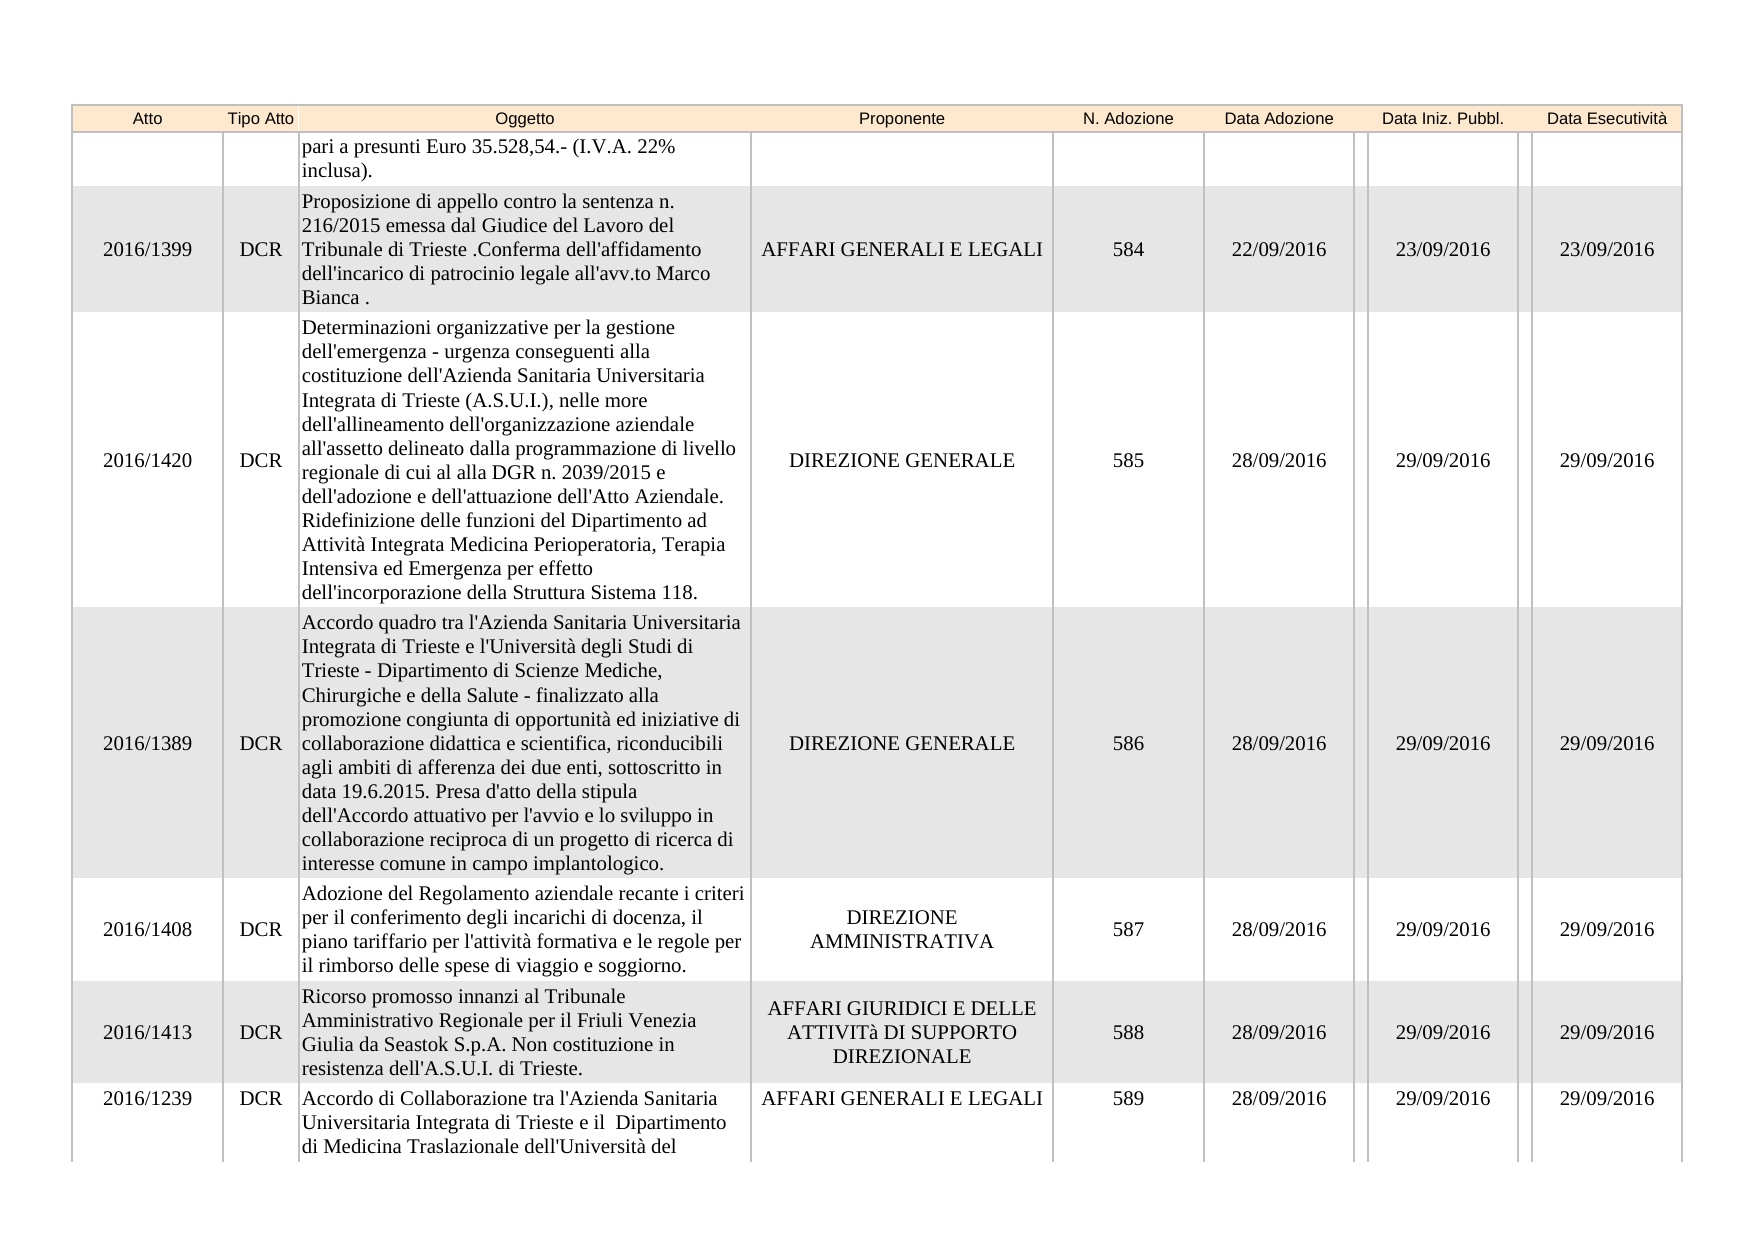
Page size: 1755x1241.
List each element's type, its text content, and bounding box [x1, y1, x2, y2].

table_cell 29/09/2016 [1369, 878, 1517, 981]
table_cell 2016/1413 [73, 981, 222, 1083]
table_header N. Adozione [1053, 106, 1204, 131]
table_cell 2016/1239 [73, 1083, 222, 1162]
table_cell 29/09/2016 [1369, 981, 1517, 1083]
table_cell [1519, 878, 1531, 981]
table_cell 28/09/2016 [1205, 878, 1353, 981]
table_cell 28/09/2016 [1205, 312, 1353, 607]
table_cell 2016/1389 [73, 607, 222, 878]
table_cell 587 [1054, 878, 1203, 981]
table_header Tipo Atto [223, 106, 298, 131]
table_cell 2016/1408 [73, 878, 222, 981]
table_header Atto [73, 106, 223, 131]
table_cell DCR [224, 607, 298, 878]
table_cell 2016/1420 [73, 312, 222, 607]
table_cell Accordo quadro tra l'Azienda Sanitaria Universitaria Integrata di Trieste e l'Università degli Studi di Trieste - Dipartimento di Scienze Mediche, Chirurgiche e della Salute - finalizzato alla promozione congiunta di opportunità ed iniziative di collaborazione didattica e scientifica, riconducibili agli ambiti di afferenza dei due enti, sottoscritto in data 19.6.2015. Presa d'atto della stipula dell'Accordo attuativo per l'avvio e lo sviluppo in collaborazione reciproca di un progetto di ricerca di interesse comune in campo implantologico. [300, 607, 750, 878]
table_cell Ricorso promosso innanzi al Tribunale Amministrativo Regionale per il Friuli Venezia Giulia da Seastok S.p.A. Non costituzione in resistenza dell'A.S.U.I. di Trieste. [300, 981, 750, 1083]
table_cell 29/09/2016 [1533, 981, 1681, 1083]
table_cell [1519, 981, 1531, 1083]
table_cell 29/09/2016 [1369, 312, 1517, 607]
table_cell [1519, 312, 1531, 607]
table_cell [1519, 186, 1531, 312]
table_cell 29/09/2016 [1533, 312, 1681, 607]
table_cell 22/09/2016 [1205, 186, 1353, 312]
table_cell [1355, 981, 1367, 1083]
table_cell [1054, 133, 1203, 186]
table_cell [224, 133, 298, 186]
table_cell 29/09/2016 [1369, 1083, 1517, 1162]
table_cell 29/09/2016 [1369, 607, 1517, 878]
table_header Data Adozione [1204, 106, 1354, 131]
table_cell [1355, 312, 1367, 607]
table_cell DCR [224, 981, 298, 1083]
table_header Oggetto [299, 106, 751, 131]
table_cell 2016/1399 [73, 186, 222, 312]
table_cell 28/09/2016 [1205, 607, 1353, 878]
table_header Data Esecutività [1532, 106, 1681, 131]
table_cell [1355, 878, 1367, 981]
table_cell 29/09/2016 [1533, 1083, 1681, 1162]
table_cell AFFARI GENERALI E LEGALI [752, 1083, 1052, 1162]
table_cell pari a presunti Euro 35.528,54.- (I.V.A. 22% inclusa). [300, 133, 750, 186]
table_cell [1355, 607, 1367, 878]
table_cell 28/09/2016 [1205, 1083, 1353, 1162]
table_cell DCR [224, 312, 298, 607]
table_cell 584 [1054, 186, 1203, 312]
table_cell DCR [224, 1083, 298, 1162]
table_header [1354, 106, 1368, 131]
table_cell 28/09/2016 [1205, 981, 1353, 1083]
table_cell 586 [1054, 607, 1203, 878]
table_cell 29/09/2016 [1533, 607, 1681, 878]
table_cell [1519, 1083, 1531, 1162]
table_cell [73, 133, 222, 186]
table_cell Determinazioni organizzative per la gestione dell'emergenza - urgenza conseguenti alla costituzione dell'Azienda Sanitaria Universitaria Integrata di Trieste (A.S.U.I.), nelle more dell'allineamento dell'organizzazione aziendale all'assetto delineato dalla programmazione di livello regionale di cui al alla DGR n. 2039/2015 e dell'adozione e dell'attuazione dell'Atto Aziendale. Ridefinizione delle funzioni del Dipartimento ad Attività Integrata Medicina Perioperatoria, Terapia Intensiva ed Emergenza per effetto dell'incorporazione della Struttura Sistema 118. [300, 312, 750, 607]
table_cell [1519, 607, 1531, 878]
table_cell [752, 133, 1052, 186]
table_cell [1355, 1083, 1367, 1162]
table_cell [1533, 133, 1681, 186]
table_cell AFFARI GIURIDICI E DELLE ATTIVITà DI SUPPORTO DIREZIONALE [752, 981, 1052, 1083]
table_cell 29/09/2016 [1533, 878, 1681, 981]
table_header Data Iniz. Pubbl. [1368, 106, 1518, 131]
table_cell DIREZIONE GENERALE [752, 607, 1052, 878]
table_cell [1205, 133, 1353, 186]
table_cell Adozione del Regolamento aziendale recante i criteri per il conferimento degli incarichi di docenza, il piano tariffario per l'attività formativa e le regole per il rimborso delle spese di viaggio e soggiorno. [300, 878, 750, 981]
table_cell DCR [224, 186, 298, 312]
table_cell AFFARI GENERALI E LEGALI [752, 186, 1052, 312]
table_cell Accordo di Collaborazione tra l'Azienda Sanitaria Universitaria Integrata di Trieste e il Dipartimento di Medicina Traslazionale dell'Università del [300, 1083, 750, 1162]
table_cell 23/09/2016 [1533, 186, 1681, 312]
table_cell [1355, 133, 1367, 186]
table_cell 585 [1054, 312, 1203, 607]
table_cell DIREZIONE GENERALE [752, 312, 1052, 607]
table_cell [1369, 133, 1517, 186]
table_cell 588 [1054, 981, 1203, 1083]
table_cell DCR [224, 878, 298, 981]
table_cell Proposizione di appello contro la sentenza n. 216/2015 emessa dal Giudice del Lavoro del Tribunale di Trieste .Conferma dell'affidamento dell'incarico di patrocinio legale all'avv.to Marco Bianca . [300, 186, 750, 312]
table_cell 589 [1054, 1083, 1203, 1162]
table_cell DIREZIONE AMMINISTRATIVA [752, 878, 1052, 981]
table_header [1518, 106, 1532, 131]
table_cell 23/09/2016 [1369, 186, 1517, 312]
table_cell [1519, 133, 1531, 186]
table_cell [1355, 186, 1367, 312]
table_header Proponente [751, 106, 1053, 131]
